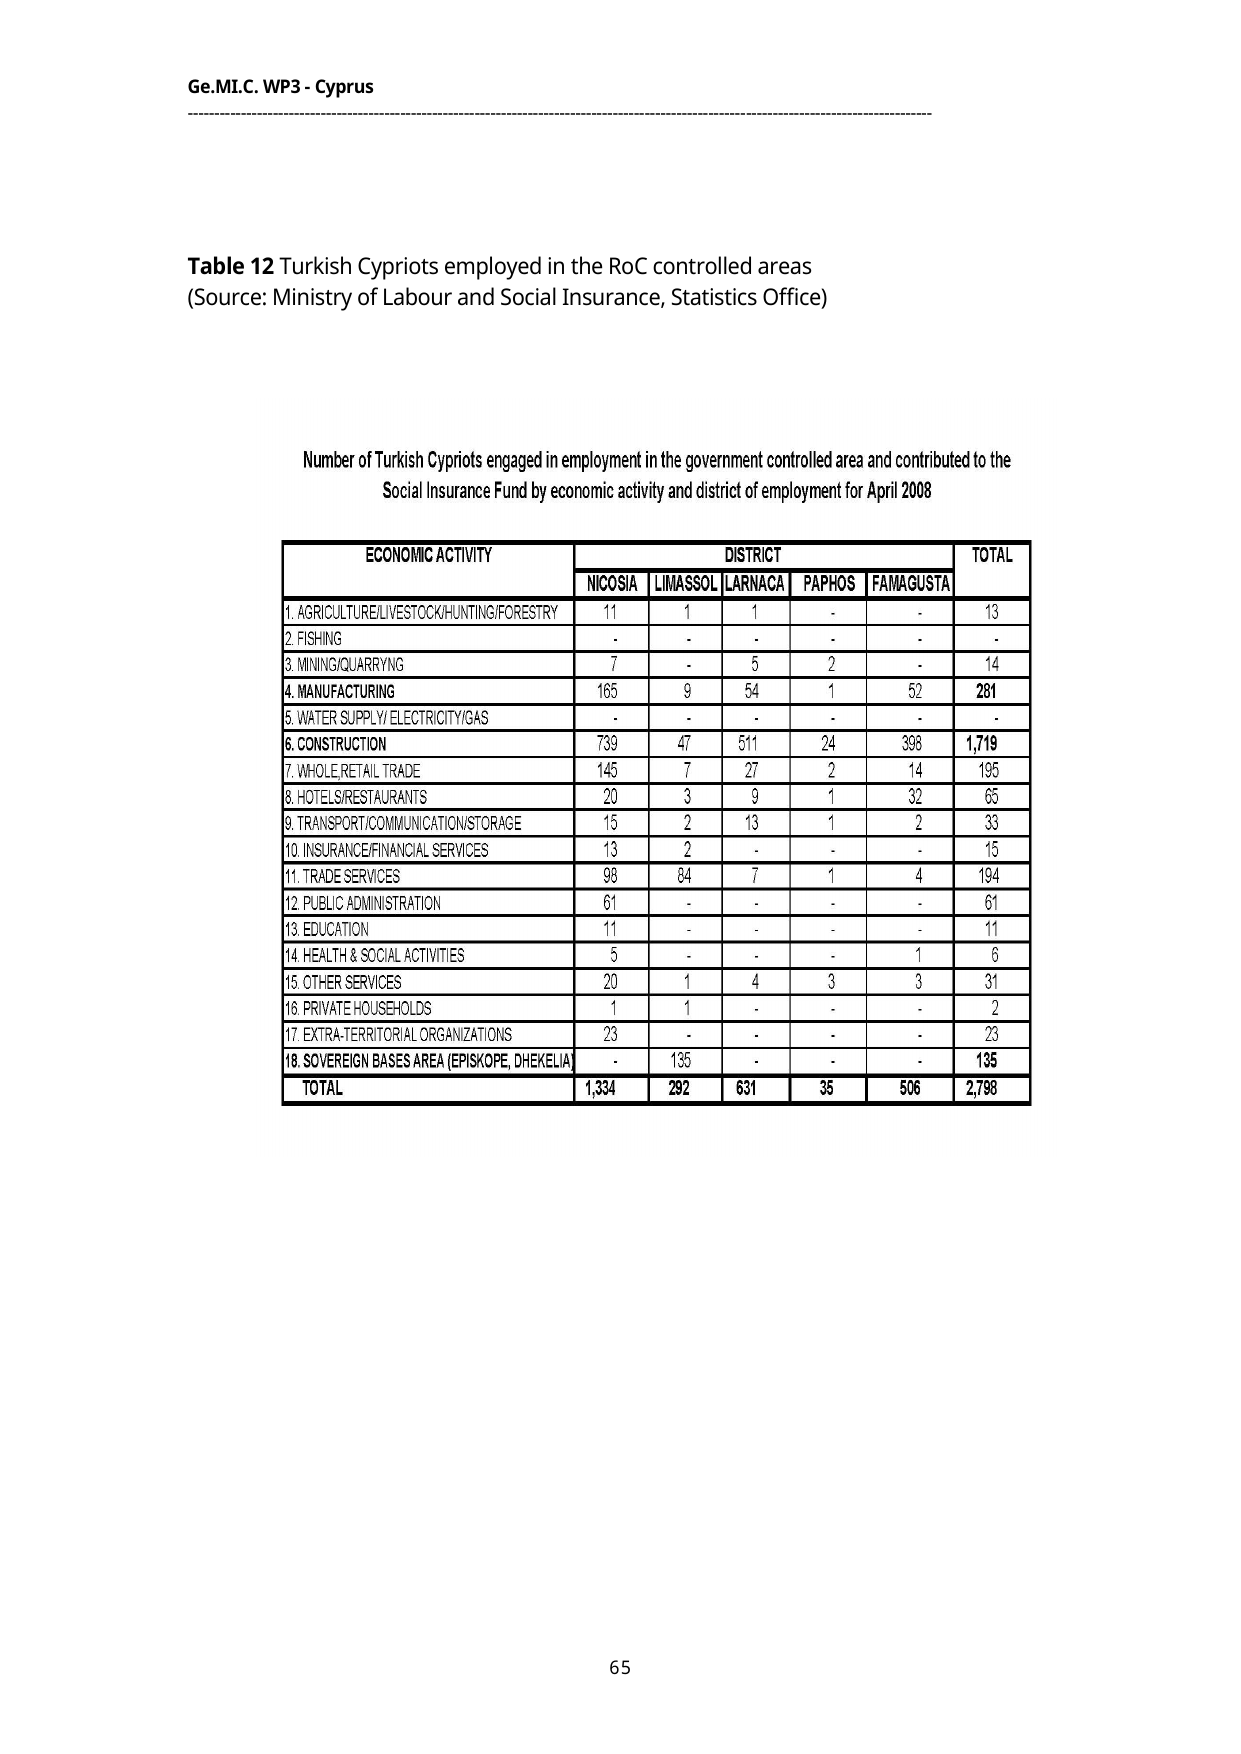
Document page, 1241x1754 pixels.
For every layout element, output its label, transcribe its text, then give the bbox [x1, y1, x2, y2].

picture [253, 398, 1057, 1157]
text (Source: Ministry of Labour and Social Insurance, Statistics Office) [187, 281, 1053, 312]
text Table 12 Turkish Cypriots employed in the RoC controlled areas [187, 250, 1053, 281]
